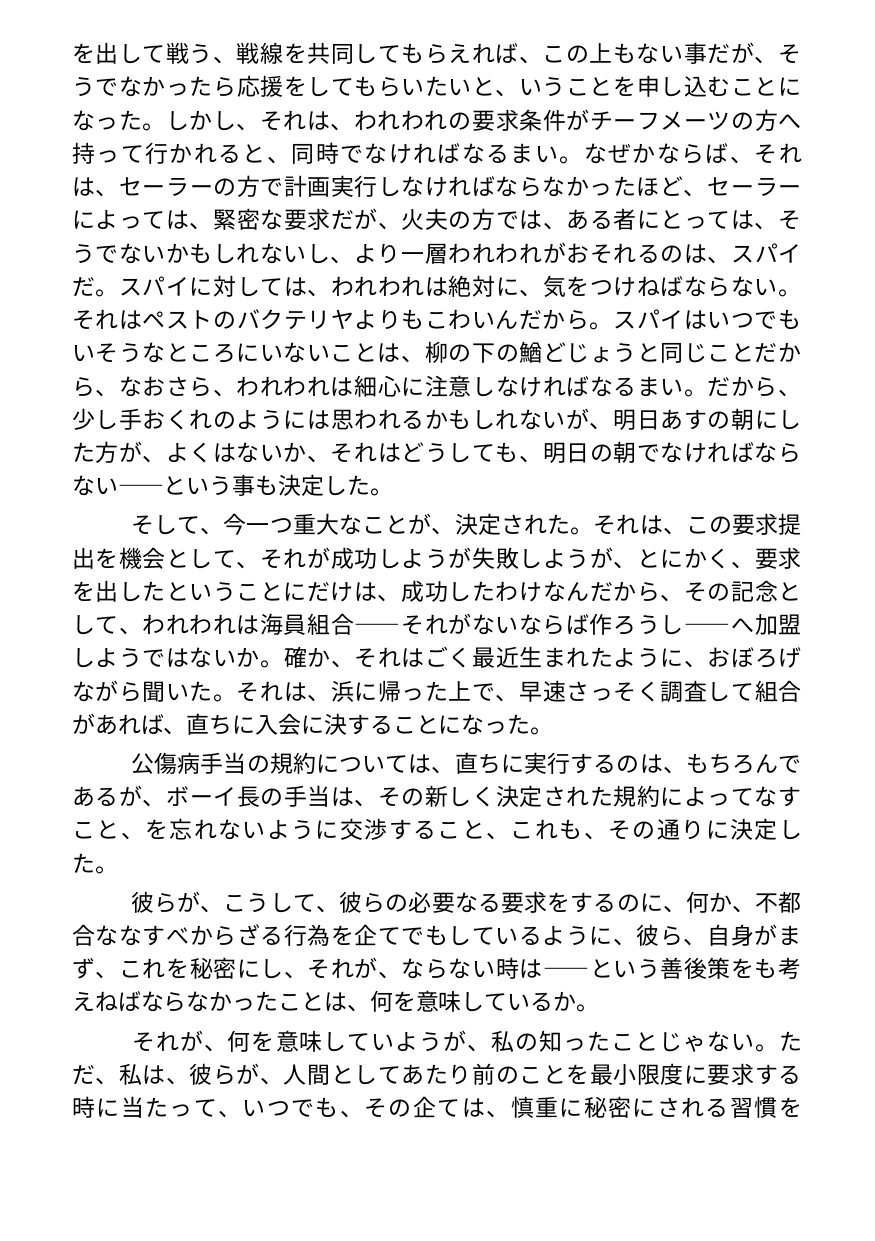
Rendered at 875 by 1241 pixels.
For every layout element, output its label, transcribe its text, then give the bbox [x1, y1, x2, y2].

text それが、何を意味していようが、私の知ったことじゃない。ただ、私は、彼らが、人間としてあたり前のことを最小限度に要求する時に当たって、いつでも、その企ては、慎重に秘密にされる習慣を [72, 1023, 802, 1123]
text そして、今一つ重大なことが、決定された。それは、この要求提出を機会として、それが成功しようが失敗しようが、とにかく、要求を出したということにだけは、成功したわけなんだから、その記念として、われわれは海員組合――それがないならば作ろうし――へ加盟しようではないか。確か、それはごく最近生まれたように、おぼろげながら聞いた。それは、浜に帰った上で、早速さっそく調査して組合があれば、直ちに入会に決することになった。 [72, 507, 802, 740]
text 彼らが、こうして、彼らの必要なる要求をするのに、何か、不都合ななすべからざる行為を企てでもしているように、彼ら、自身がまず、これを秘密にし、それが、ならない時は――という善後策をも考えねばならなかったことは、何を意味しているか。 [72, 884, 802, 1017]
text を出して戦う、戦線を共同してもらえれば、この上もない事だが、そうでなかったら応援をしてもらいたいと、いうことを申し込むことになった。しかし、それは、われわれの要求条件がチーフメーツの方へ持って行かれると、同時でなければなるまい。なぜかならば、それは、セーラーの方で計画実行しなければならなかったほど、セーラーによっては、緊密な要求だが、火夫の方では、ある者にとっては、そうでないかもしれないし、より一層われわれがおそれるのは、スパイだ。スパイに対しては、われわれは絶対に、気をつけねばならない。それはペストのバクテリヤよりもこわいんだから。スパイはいつでもいそうなところにいないことは、柳の下の鰌どじょうと同じことだから、なおさら、われわれは細心に注意しなければなるまい。だから、少し手おくれのようには思われるかもしれないが、明日あすの朝にした方が、よくはないか、それはどうしても、明日の朝でなければならない――という事も決定した。 [72, 36, 802, 501]
text 公傷病手当の規約については、直ちに実行するのは、もちろんであるが、ボーイ長の手当は、その新しく決定された規約によってなすこと、を忘れないように交渉すること、これも、その通りに決定した。 [72, 746, 802, 879]
